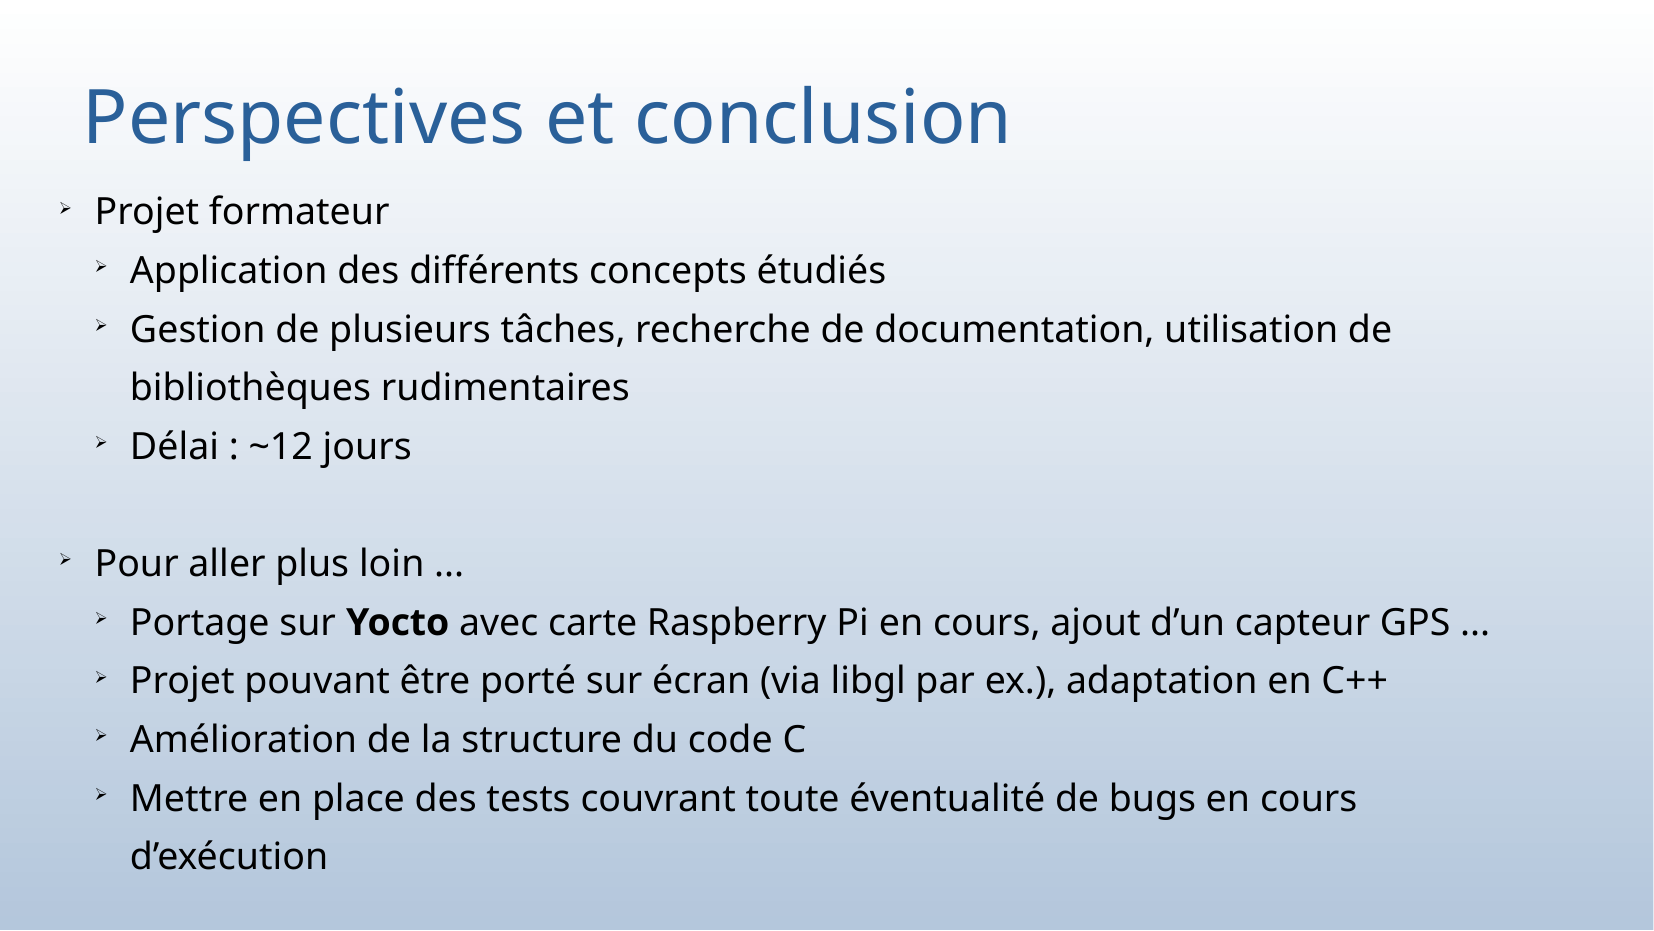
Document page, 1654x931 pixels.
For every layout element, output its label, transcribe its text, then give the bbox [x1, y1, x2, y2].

title Perspectives et conclusion [82, 37, 1571, 193]
subtitle Projet formateur Application des différents concepts étudiés Gestion de plusieurs tâches, recherche de documentation, utilisation de bibliothèques rudimentaires Délai : ~12 jours Pour aller plus loin ... Portage sur Yocto avec carte Raspberry Pi en cours, ajout d’un capteur GPS ... Projet pouvant être porté sur écran (via libgl par ex.), adaptation en C++ Amélioration de la structure du code C Mettre en place des tests couvrant toute éventualité de bugs en cours d’exécution [59, 177, 1536, 886]
